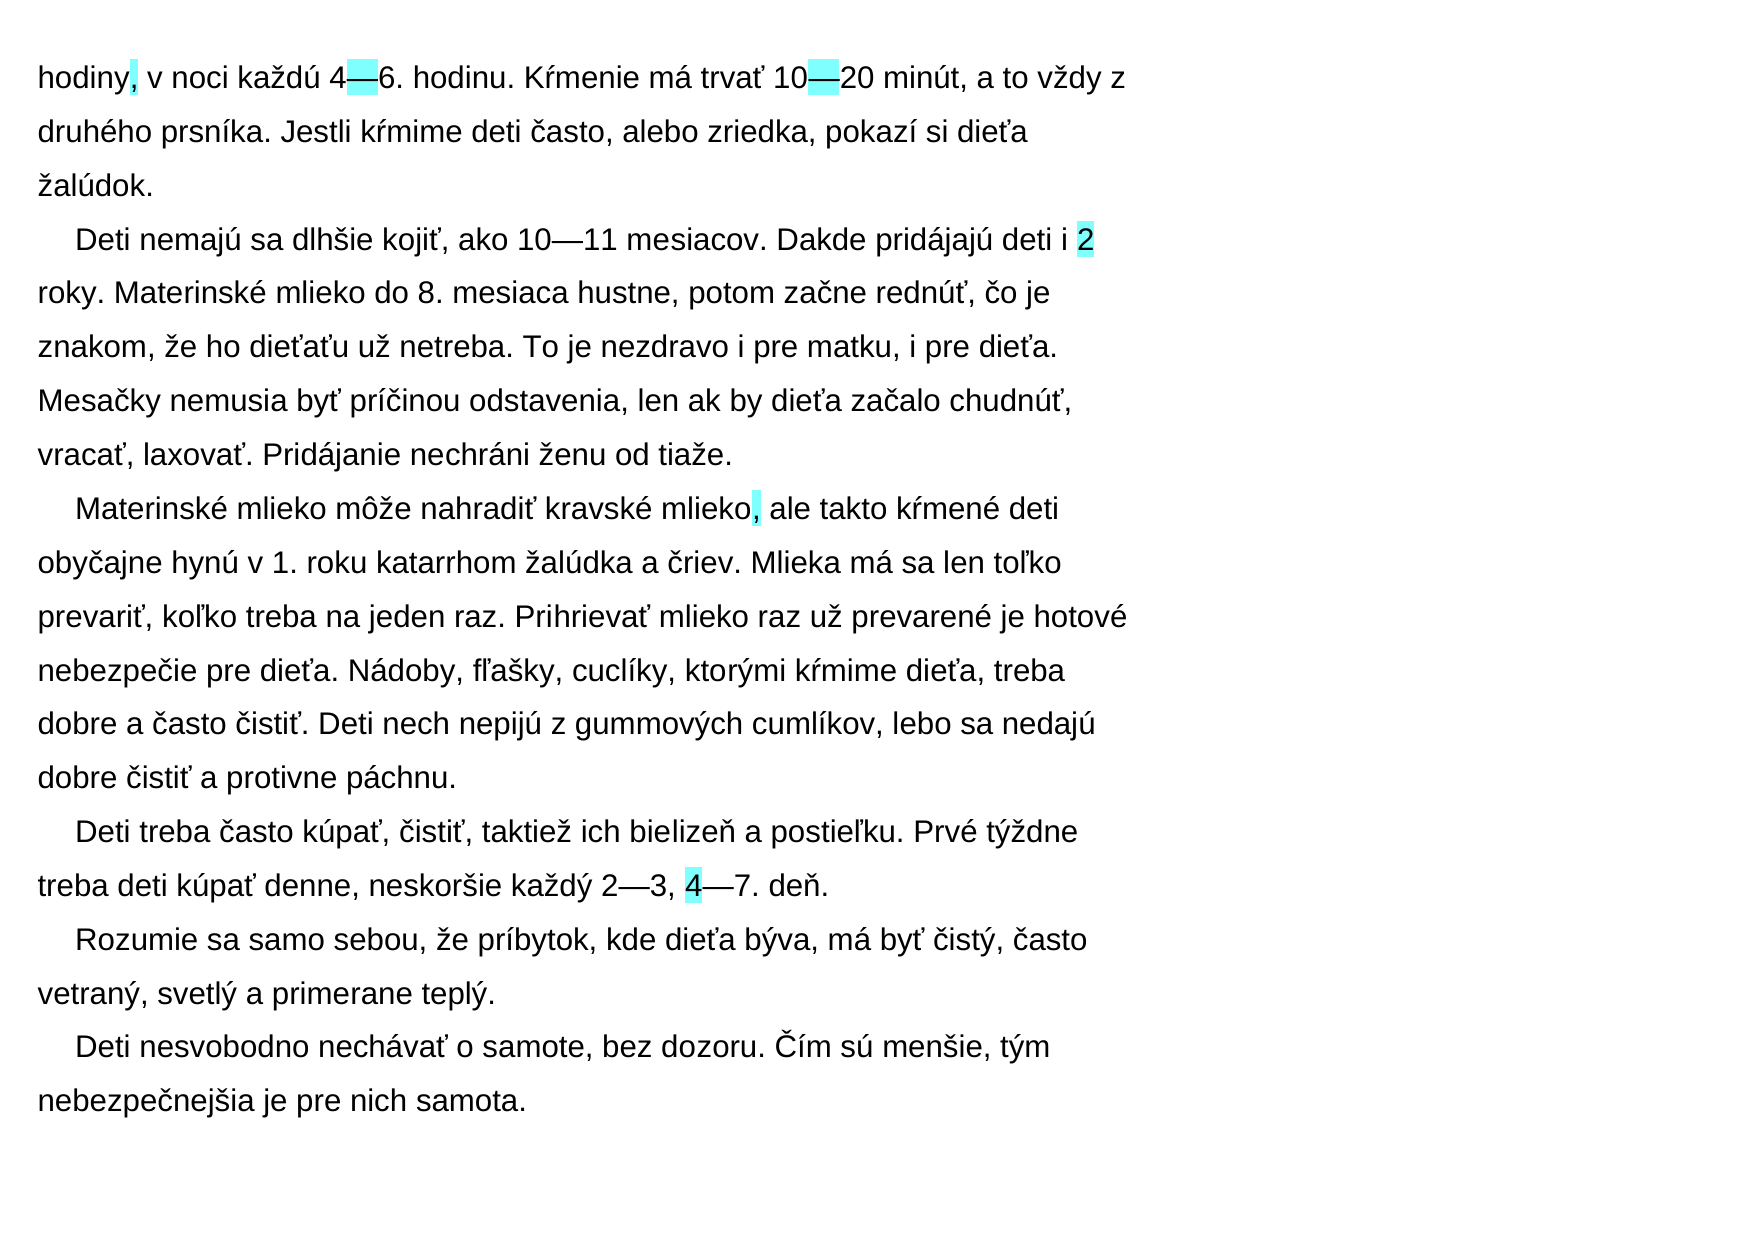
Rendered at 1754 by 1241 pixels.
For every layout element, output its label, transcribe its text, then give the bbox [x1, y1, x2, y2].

text Deti nemajú sa dlhšie kojiť, ako 10—11 me­siacov. Dakde pridájajú deti i 2 roky. Mate­rinské mlieko do 8. mesiaca hustne, potom začne rednúť, čo je znakom, že ho dieťaťu už netreba. To je nezdravo i pre matku, i pre dieťa. Mesačky nemusia byť príčinou odstavenia, len ak by dieťa začalo chudnúť, vracať, laxovať. Pridájanie ne­chráni ženu od tiaže. [37, 221, 1130, 472]
text Deti nesvobodno nechávať o samote, bez do­zoru. Čím sú menšie, tým nebezpečnejšia je pre nich samota. [37, 1028, 1130, 1118]
text Deti treba často kúpať, čistiť, taktiež ich bie­lizeň a postieľku. Prvé týždne treba deti kúpať denne, neskoršie každý 2—3, 4—7. deň. [37, 813, 1130, 903]
text Rozumie sa samo sebou, že príbytok, kde dieťa býva, má byť čistý, často vetraný, svetlý a prime­rane teplý. [37, 921, 1130, 1011]
text Materinské mlieko môže nahradiť kravské mlieko, ale takto kŕmené deti obyčajne hynú v 1. roku katarrhom žalúdka a čriev. Mlieka má sa len toľko prevariť, koľko treba na jeden raz. Pri­hrievať mlieko raz už prevarené je hotové nebezpečie pre dieťa. Nádoby, fľašky, cuclíky, kto­rými kŕmime dieťa, treba dobre a často čistiť. Deti nech nepijú z gummových cumlíkov, lebo sa nedajú dobre čistiť a protivne páchnu. [37, 490, 1130, 795]
text hodiny, v noci každú 4—6. hodinu. Kŕmenie má trvať 10—20 minút, a to vždy z druhého prsníka. Jestli kŕmime deti často, alebo zriedka, pokazí si dieťa žalúdok. [37, 59, 1130, 203]
